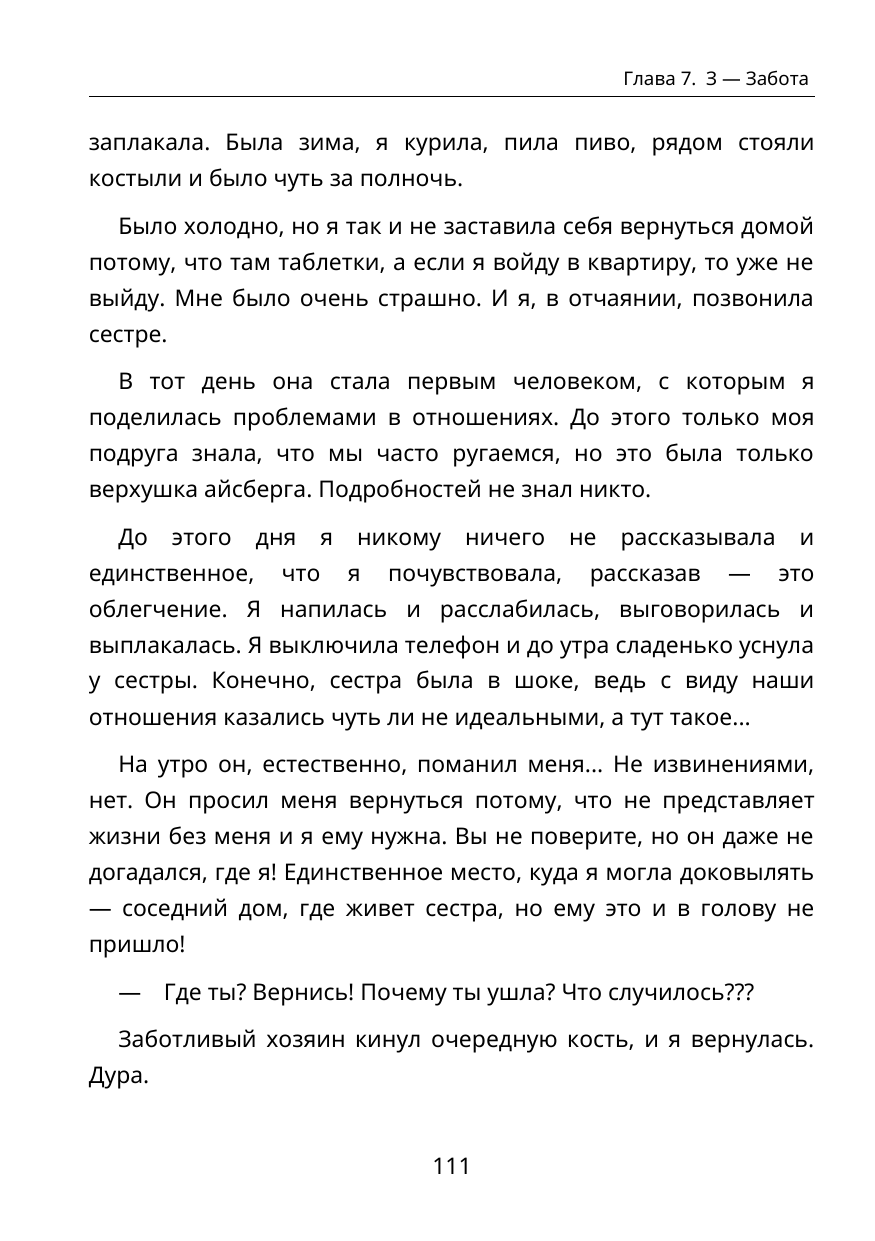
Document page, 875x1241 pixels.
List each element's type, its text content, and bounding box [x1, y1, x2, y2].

list Где ты? Вернись! Почему ты ушла? Что случилось??? [88, 976, 815, 1007]
text На утро он, естественно, поманил меня... Не извинениями, нет. Он просил меня вернуться потому, что не представляет жизни без меня и я ему нужна. Вы не поверите, но он даже не догадался, где я! Единственное место, куда я могла доковылять — соседний дом, где живет сестра, но ему это и в голову не пришло! [88, 748, 815, 959]
text заплакала. Была зима, я курила, пила пиво, рядом стояли костыли и было чуть за полночь. [88, 126, 815, 193]
text В тот день она стала первым человеком, с которым я поделилась проблемами в отношениях. До этого только моя подруга знала, что мы часто ругаемся, но это была только верхушка айсберга. Подробностей не знал никто. [88, 365, 815, 504]
text Было холодно, но я так и не заставила себя вернуться домой потому, что там таблетки, а если я войду в квартиру, то уже не выйду. Мне было очень страшно. И я, в отчаянии, позвонила сестре. [88, 210, 815, 349]
text Заботливый хозяин кинул очередную кость, и я вернулась. Дура. [88, 1023, 815, 1090]
text До этого дня я никому ничего не рассказывала и единственное, что я почувствовала, рассказав — это облегчение. Я напилась и расслабилась, выговорилась и выплакалась. Я выключила телефон и до утра сладенько уснула у сестры. Конечно, сестра была в шоке, ведь с виду наши отношения казались чуть ли не идеальными, а тут такое... [88, 521, 815, 732]
